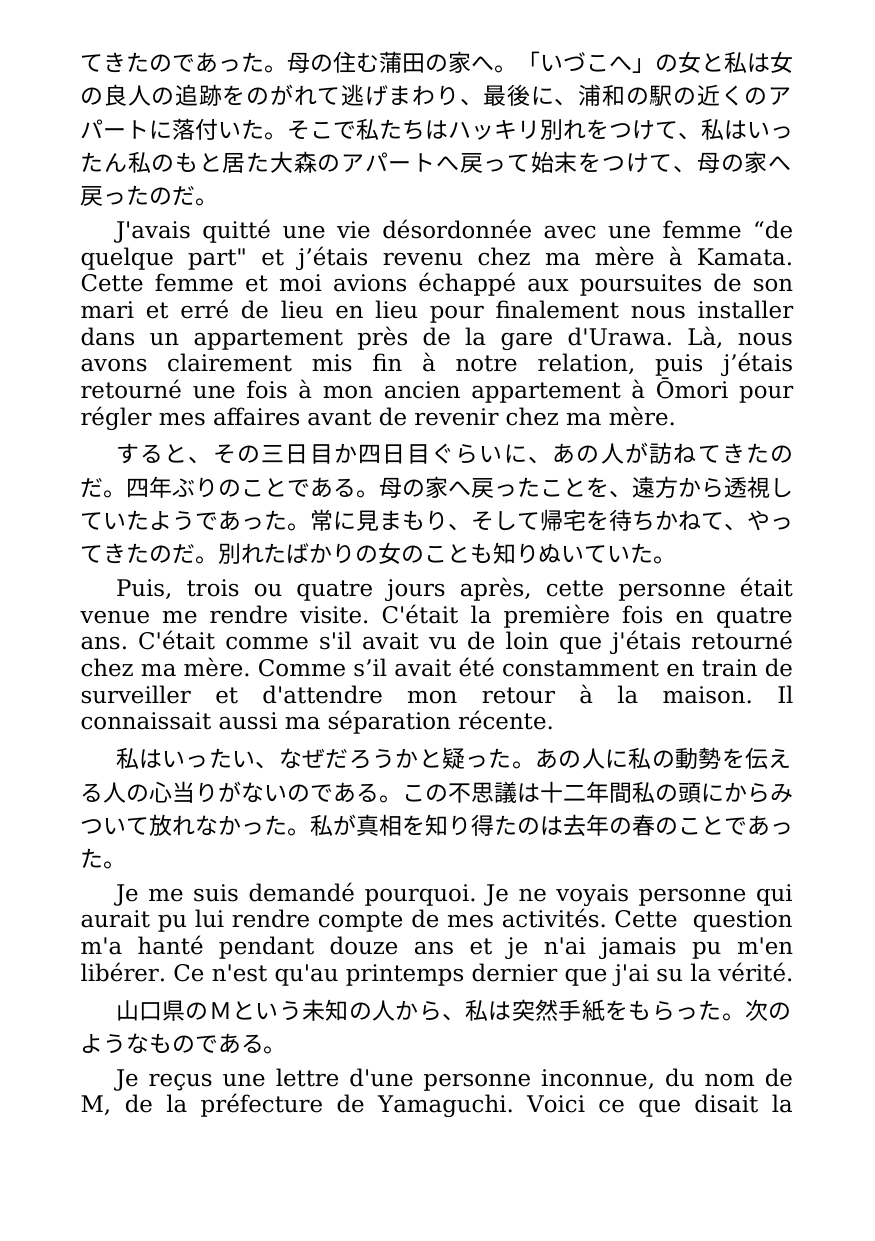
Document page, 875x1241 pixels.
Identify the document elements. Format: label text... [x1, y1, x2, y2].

text Je me suis demandé pourquoi. Je ne voyais personne qui aurait pu lui rendre compte de mes activités. Cette question m'a hanté pendant douze ans et je n'ai jamais pu m'en libérer. Ce n'est qu'au printemps dernier que j'ai su la vérité. [80, 880, 794, 987]
text 山口県のＭという未知の人から、私は突然手紙をもらった。次のようなものである。 [80, 993, 794, 1059]
text すると、その三日目か四日目ぐらいに、あの人が訪ねてきたのだ。四年ぶりのことである。母の家へ戻ったことを、遠方から透視していたようであった。常に見まもり、そして帰宅を待ちかねて、やってきたのだ。別れたばかりの女のことも知りぬいていた。 [80, 436, 794, 569]
text てきたのであった。母の住む蒲田の家へ。「いづこへ」の女と私は女の良人の追跡をのがれて逃げまわり、最後に、浦和の駅の近くのアパートに落付いた。そこで私たちはハッキリ別れをつけて、私はいったん私のもと居た大森のアパートへ戻って始末をつけて、母の家へ戻ったのだ。 [80, 45, 794, 211]
text Je reçus une lettre d'une personne inconnue, du nom de M, de la préfecture de Yamaguchi. Voici ce que disait la [80, 1065, 794, 1118]
text 私はいったい、なぜだろうかと疑った。あの人に私の動勢を伝える人の心当りがないのである。この不思議は十二年間私の頭にからみついて放れなかった。私が真相を知り得たのは去年の春のことであった。 [80, 741, 794, 874]
text Puis, trois ou quatre jours après, cette personne était venue me rendre visite. C'était la première fois en quatre ans. C'était comme s'il avait vu de loin que j'étais retourné chez ma mère. Comme s’il avait été constamment en train de surveiller et d'attendre mon retour à la maison. Il connaissait aussi ma séparation récente. [80, 575, 794, 735]
text J'avais quitté une vie désordonnée avec une femme “de quelque part" et j’étais revenu chez ma mère à Kamata. Cette femme et moi avions échappé aux poursuites de son mari et erré de lieu en lieu pour finalement nous installer dans un appartement près de la gare d'Urawa. Là, nous avons clairement mis fin à notre relation, puis j’étais retourné une fois à mon ancien appartement à Ōmori pour régler mes affaires avant de revenir chez ma mère. [80, 217, 794, 430]
